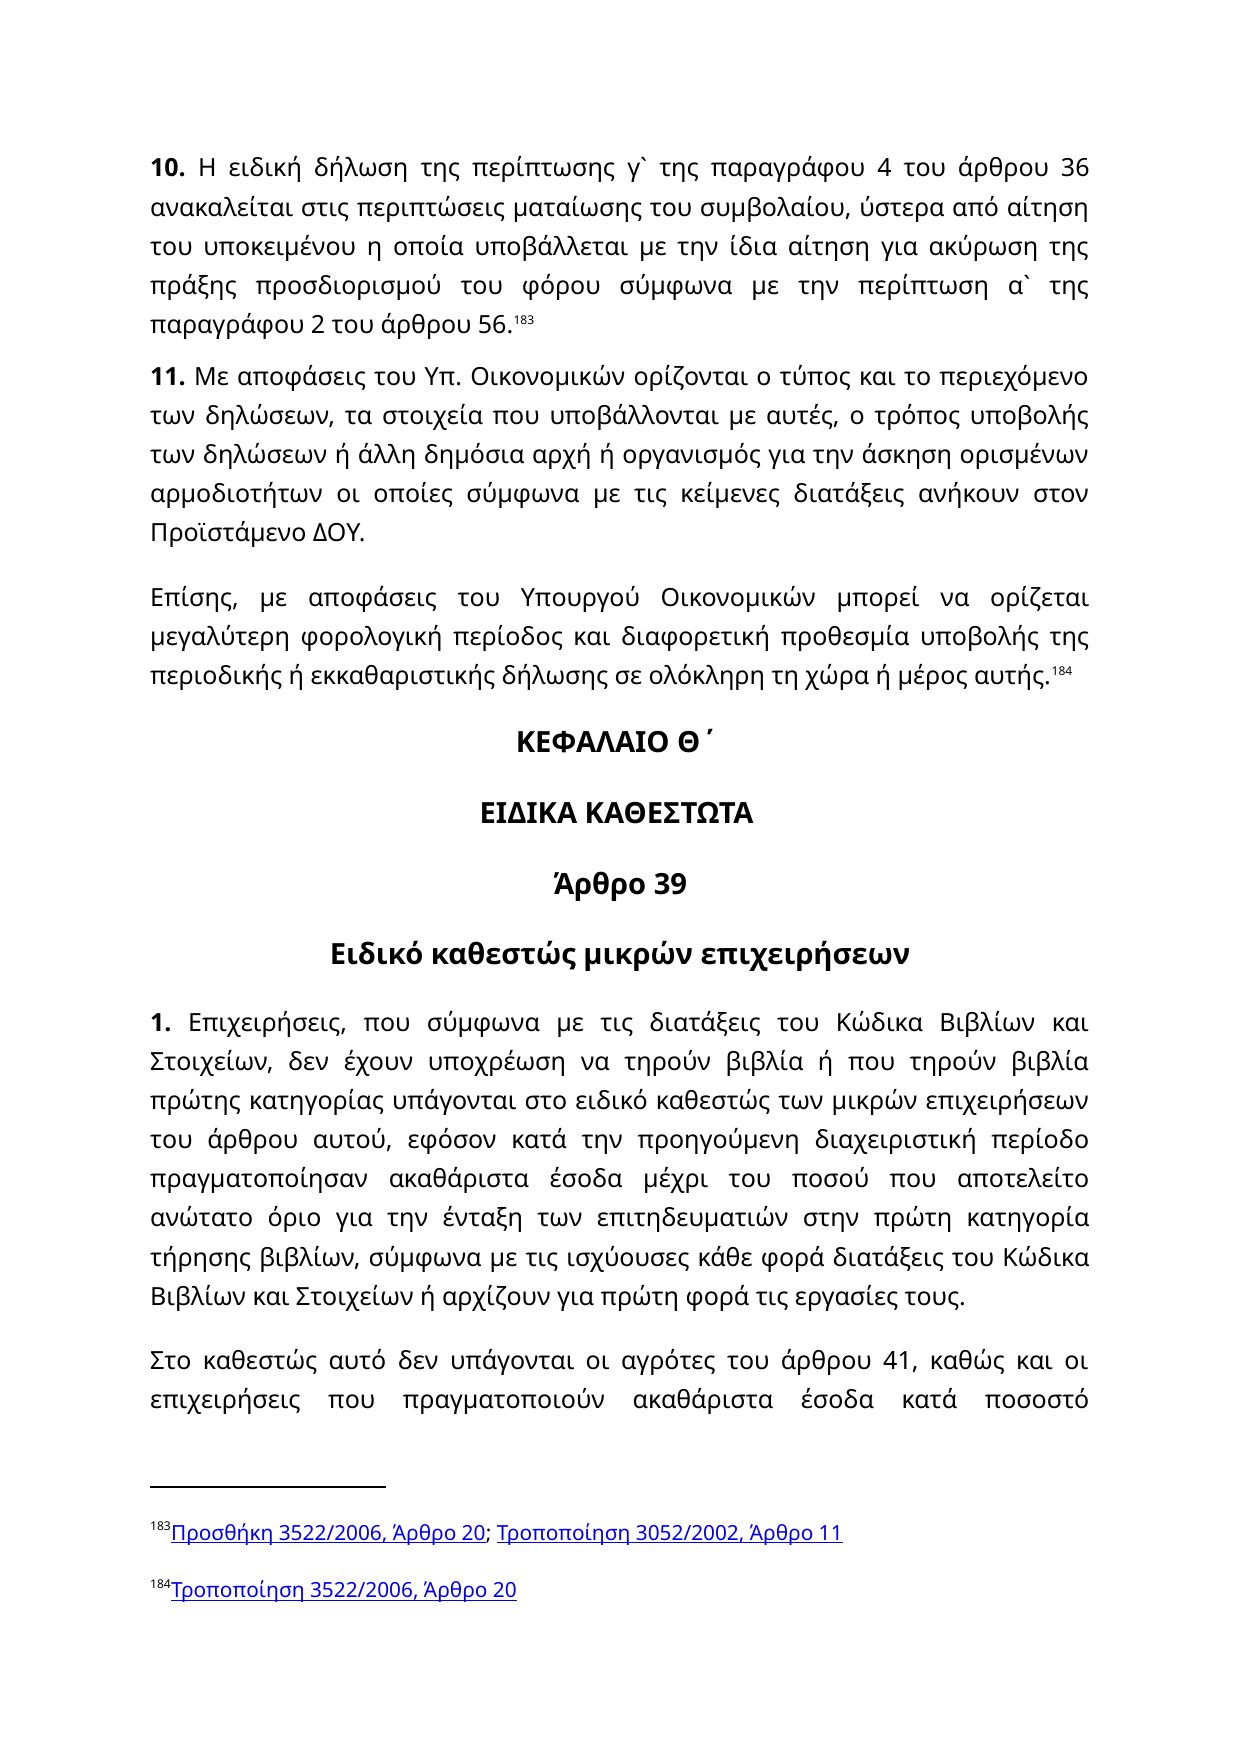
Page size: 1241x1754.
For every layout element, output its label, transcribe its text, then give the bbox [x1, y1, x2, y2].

text Στο καθεστώς αυτό δεν υπάγονται οι αγρότες του άρθρου 41, καθώς και οι επιχειρήσεις που πραγματοποιούν ακαθάριστα έσοδα κατά ποσοστό [150, 1342, 1090, 1416]
text 11. Με αποφάσεις του Υπ. Οικονομικών ορίζονται ο τύπος και το περιεχόμενο των δηλώσεων, τα στοιχεία που υποβάλλονται με αυτές, ο τρόπος υποβολής των δηλώσεων ή άλλη δημόσια αρχή ή οργανισμός για την άσκηση ορισμένων αρμοδιοτήτων οι οποίες σύμφωνα με τις κείμενες διατάξεις ανήκουν στον Προϊστάμενο ΔΟΥ. [150, 358, 1090, 549]
text 10. Η ειδική δήλωση της περίπτωσης γ` της παραγράφου 4 του άρθρου 36 ανακαλείται στις περιπτώσεις ματαίωσης του συμβολαίου, ύστερα από αίτηση του υποκειμένου η οποία υποβάλλεται με την ίδια αίτηση για ακύρωση της πράξης προσδιορισμού του φόρου σύμφωνα με την περίπτωση α` της παραγράφου 2 του άρθρου 56. [150, 150, 1090, 341]
subtitle ΕΙΔΙΚΑ ΚΑΘΕΣΤΩΤΑ [150, 792, 1090, 832]
text Τροποποίηση 3522/2006, Άρθρο 20 [150, 1576, 1090, 1604]
text 1. Επιχειρήσεις, που σύμφωνα με τις διατάξεις του Κώδικα Βιβλίων και Στοιχείων, δεν έχουν υποχρέωση να τηρούν βιβλία ή που τηρούν βιβλία πρώτης κατηγορίας υπάγονται στο ειδικό καθεστώς των μικρών επιχειρήσεων του άρθρου αυτού, εφόσον κατά την προηγούμενη διαχειριστική περίοδο πραγματοποίησαν ακαθάριστα έσοδα μέχρι του ποσού που αποτελείτο ανώτατο όριο για την ένταξη των επιτηδευματιών στην πρώτη κατηγορία τήρησης βιβλίων, σύμφωνα με τις ισχύουσες κάθε φορά διατάξεις του Κώδικα Βιβλίων και Στοιχείων ή αρχίζουν για πρώτη φορά τις εργασίες τους. [150, 1004, 1090, 1312]
subtitle Ειδικό καθεστώς μικρών επιχειρήσεων [150, 933, 1090, 973]
subtitle ΚΕΦΑΛΑΙΟ Θ΄ [150, 722, 1090, 761]
text Προσθήκη 3522/2006, Άρθρο 20; Τροποποίηση 3052/2002, Άρθρο 11 [150, 1518, 1090, 1546]
subtitle Άρθρο 39 [150, 863, 1090, 903]
text Επίσης, με αποφάσεις του Υπουργού Οικονομικών μπορεί να ορίζεται μεγαλύτερη φορολογική περίοδος και διαφορετική προθεσμία υποβολής της περιοδικής ή εκκαθαριστικής δήλωσης σε ολόκληρη τη χώρα ή μέρος αυτής. [150, 579, 1090, 692]
